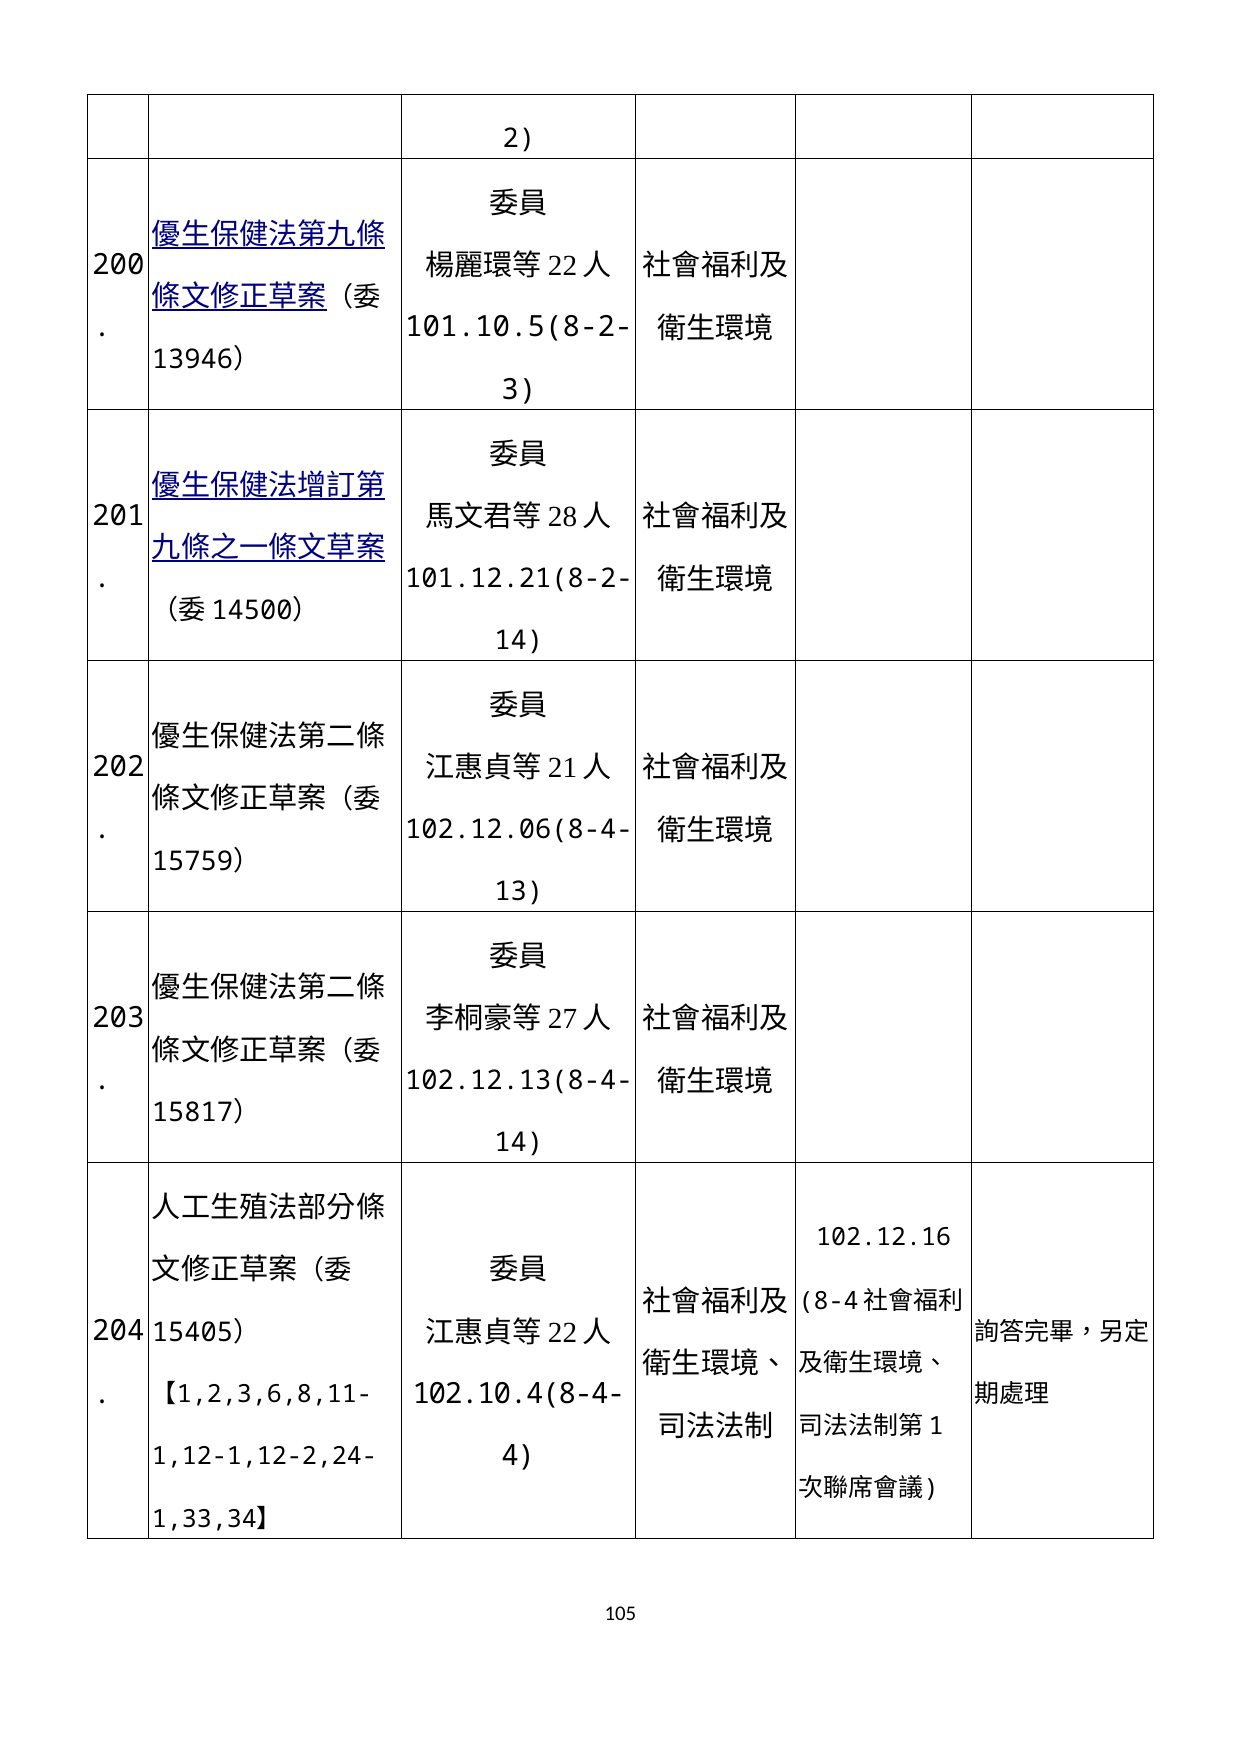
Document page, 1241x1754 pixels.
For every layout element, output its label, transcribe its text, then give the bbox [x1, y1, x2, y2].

table_cell 優生保健法第二條條文修正草案（委15759） [149, 661, 401, 911]
table_cell 委員 馬文君等28人101.12.21(8-2-14) [402, 410, 635, 660]
table_cell 2) [402, 95, 635, 158]
table_cell 優生保健法增訂第九條之一條文草案（委14500） [149, 410, 401, 660]
table_cell 社會福利及衛生環境、司法法制 [636, 1163, 795, 1538]
table_cell [88, 661, 148, 911]
table_cell [972, 661, 1153, 911]
table_cell [796, 661, 971, 911]
table_cell [972, 95, 1153, 158]
table_cell 委員 江惠貞等22人102.10.4(8-4-4) [402, 1163, 635, 1538]
table_cell 人工生殖法部分條文修正草案（委15405） 【1,2,3,6,8,11-1,12-1,12-2,24-1,33,34】 [149, 1163, 401, 1538]
table_cell [972, 912, 1153, 1162]
table_cell 優生保健法第九條條文修正草案（委13946） [149, 159, 401, 409]
table_cell [88, 95, 148, 158]
table_cell [88, 159, 148, 409]
table_cell 委員 江惠貞等21人102.12.06(8-4-13) [402, 661, 635, 911]
table_cell [972, 410, 1153, 660]
table_cell [88, 410, 148, 660]
table_cell 委員 李桐豪等27人102.12.13(8-4-14) [402, 912, 635, 1162]
table_cell 102.12.16 (8-4社會福利及衛生環境、司法法制第1次聯席會議) [796, 1163, 971, 1538]
table_cell 社會福利及衛生環境 [636, 410, 795, 660]
table_cell 社會福利及衛生環境 [636, 159, 795, 409]
table_cell [796, 159, 971, 409]
table_cell [88, 912, 148, 1162]
table_cell 詢答完畢，另定期處理 [972, 1163, 1153, 1538]
table_cell [88, 1163, 148, 1538]
table_cell 優生保健法第二條條文修正草案（委15817） [149, 912, 401, 1162]
table_cell 社會福利及衛生環境 [636, 661, 795, 911]
table_cell [149, 95, 401, 158]
table_cell [796, 912, 971, 1162]
table_cell [972, 159, 1153, 409]
table_cell [796, 410, 971, 660]
table_cell 社會福利及衛生環境 [636, 912, 795, 1162]
table_cell [796, 95, 971, 158]
table_cell [636, 95, 795, 158]
table_cell 委員 楊麗環等22人101.10.5(8-2-3) [402, 159, 635, 409]
